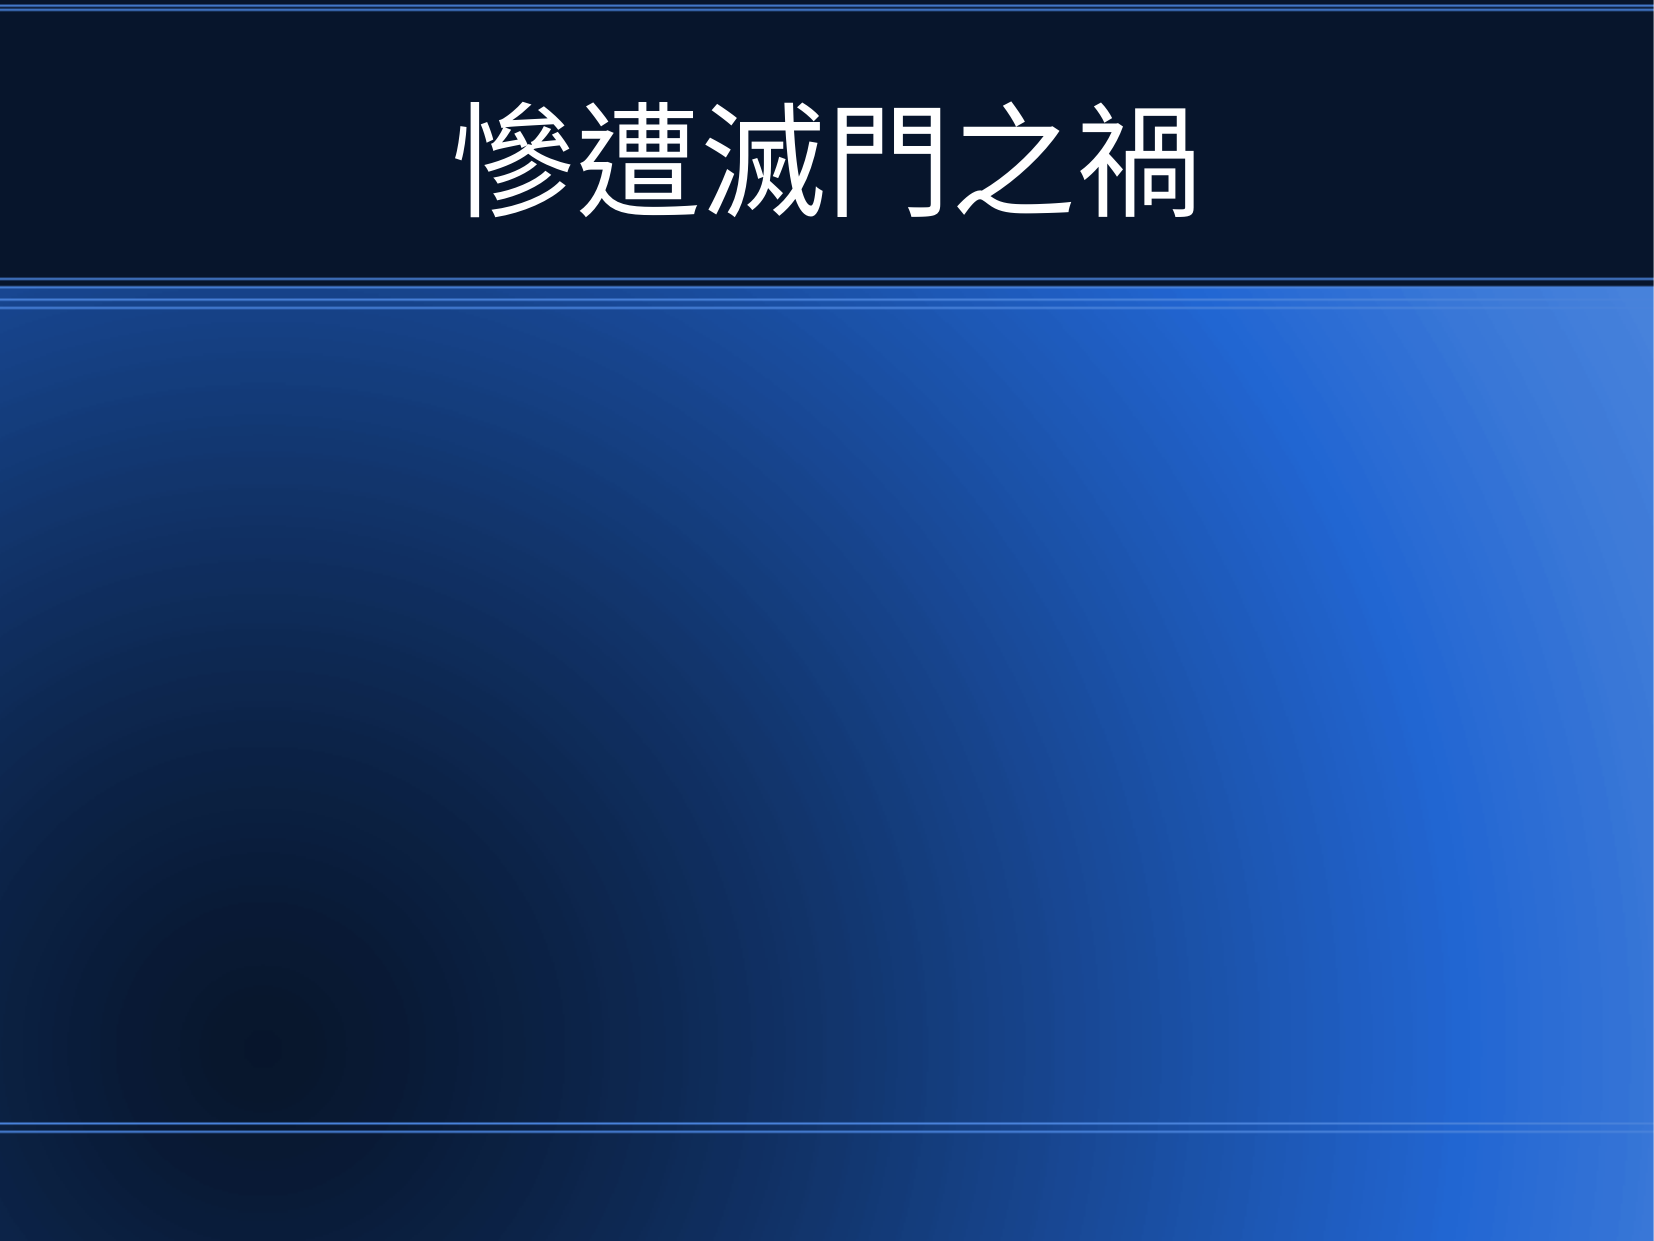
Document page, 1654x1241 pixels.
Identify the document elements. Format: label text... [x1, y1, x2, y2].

title 慘遭滅門之禍 [82, 49, 1571, 257]
picture [0, 0, 1654, 1241]
